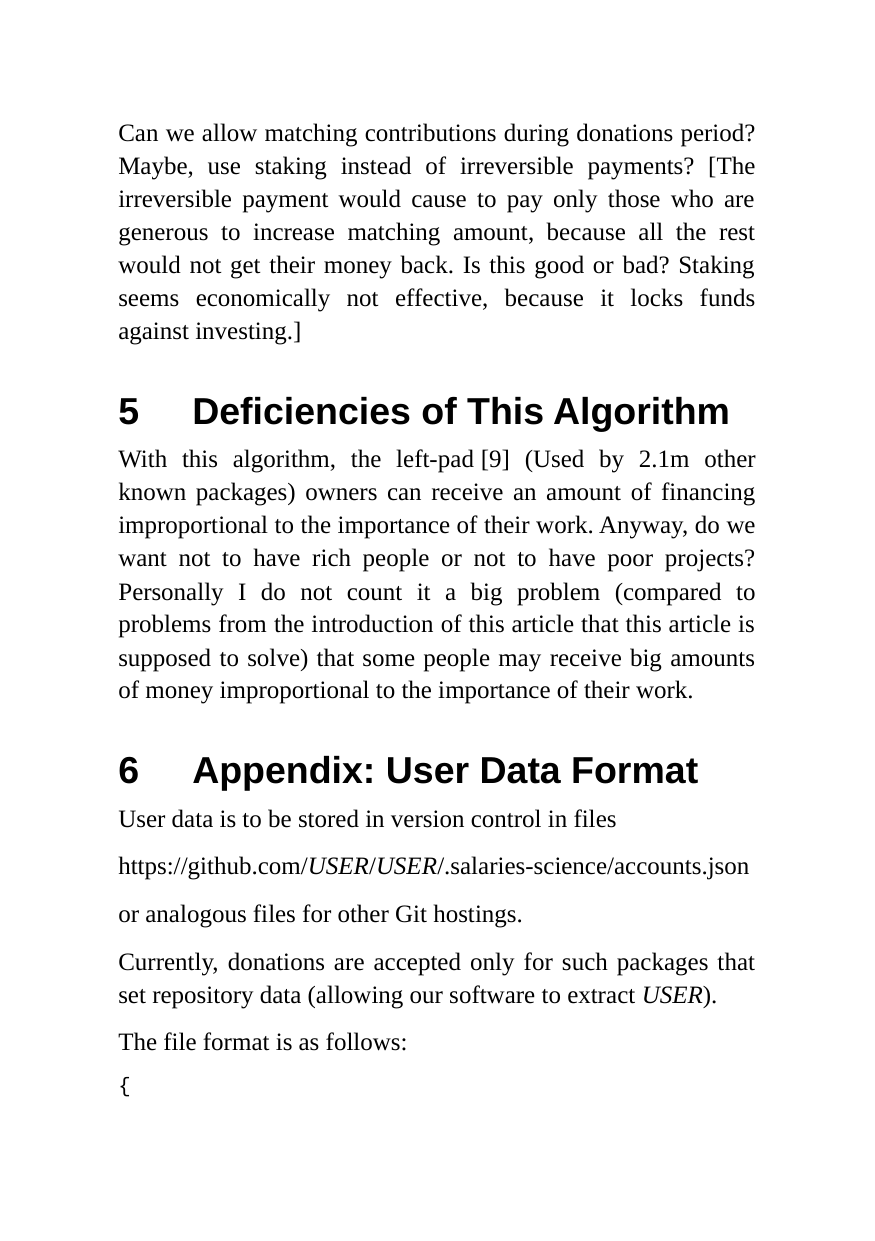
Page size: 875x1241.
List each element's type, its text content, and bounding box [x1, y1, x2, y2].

text Can we allow matching contributions during donations period? Maybe, use staking instead of irreversible payments? [The irreversible payment would cause to pay only those who are generous to increase matching amount, because all the rest would not get their money back. Is this good or bad? Staking seems economically not effective, because it locks funds against investing.] [118, 118, 756, 345]
text or analogous files for other Git hostings. [118, 899, 756, 928]
subtitle Appendix: User Data Format [118, 748, 756, 791]
subtitle Deficiencies of This Algorithm [118, 389, 756, 432]
text { [118, 1075, 756, 1098]
text User data is to be stored in version control in files [118, 804, 756, 833]
text The file format is as follows: [118, 1027, 756, 1056]
text Currently, donations are accepted only for such packages that set repository data (allowing our software to extract USER). [118, 947, 756, 1008]
text With this algorithm, the left-pad [9] (Used by 2.1m other known packages) owners can receive an amount of financing improportional to the importance of their work. Anyway, do we want not to have rich people or not to have poor projects? Personally I do not count it a big problem (compared to problems from the introduction of this article that this article is supposed to solve) that some people may receive big amounts of money improportional to the importance of their work. [118, 444, 756, 704]
text https://github.com/USER/USER/.salaries-science/accounts.json [118, 851, 756, 880]
